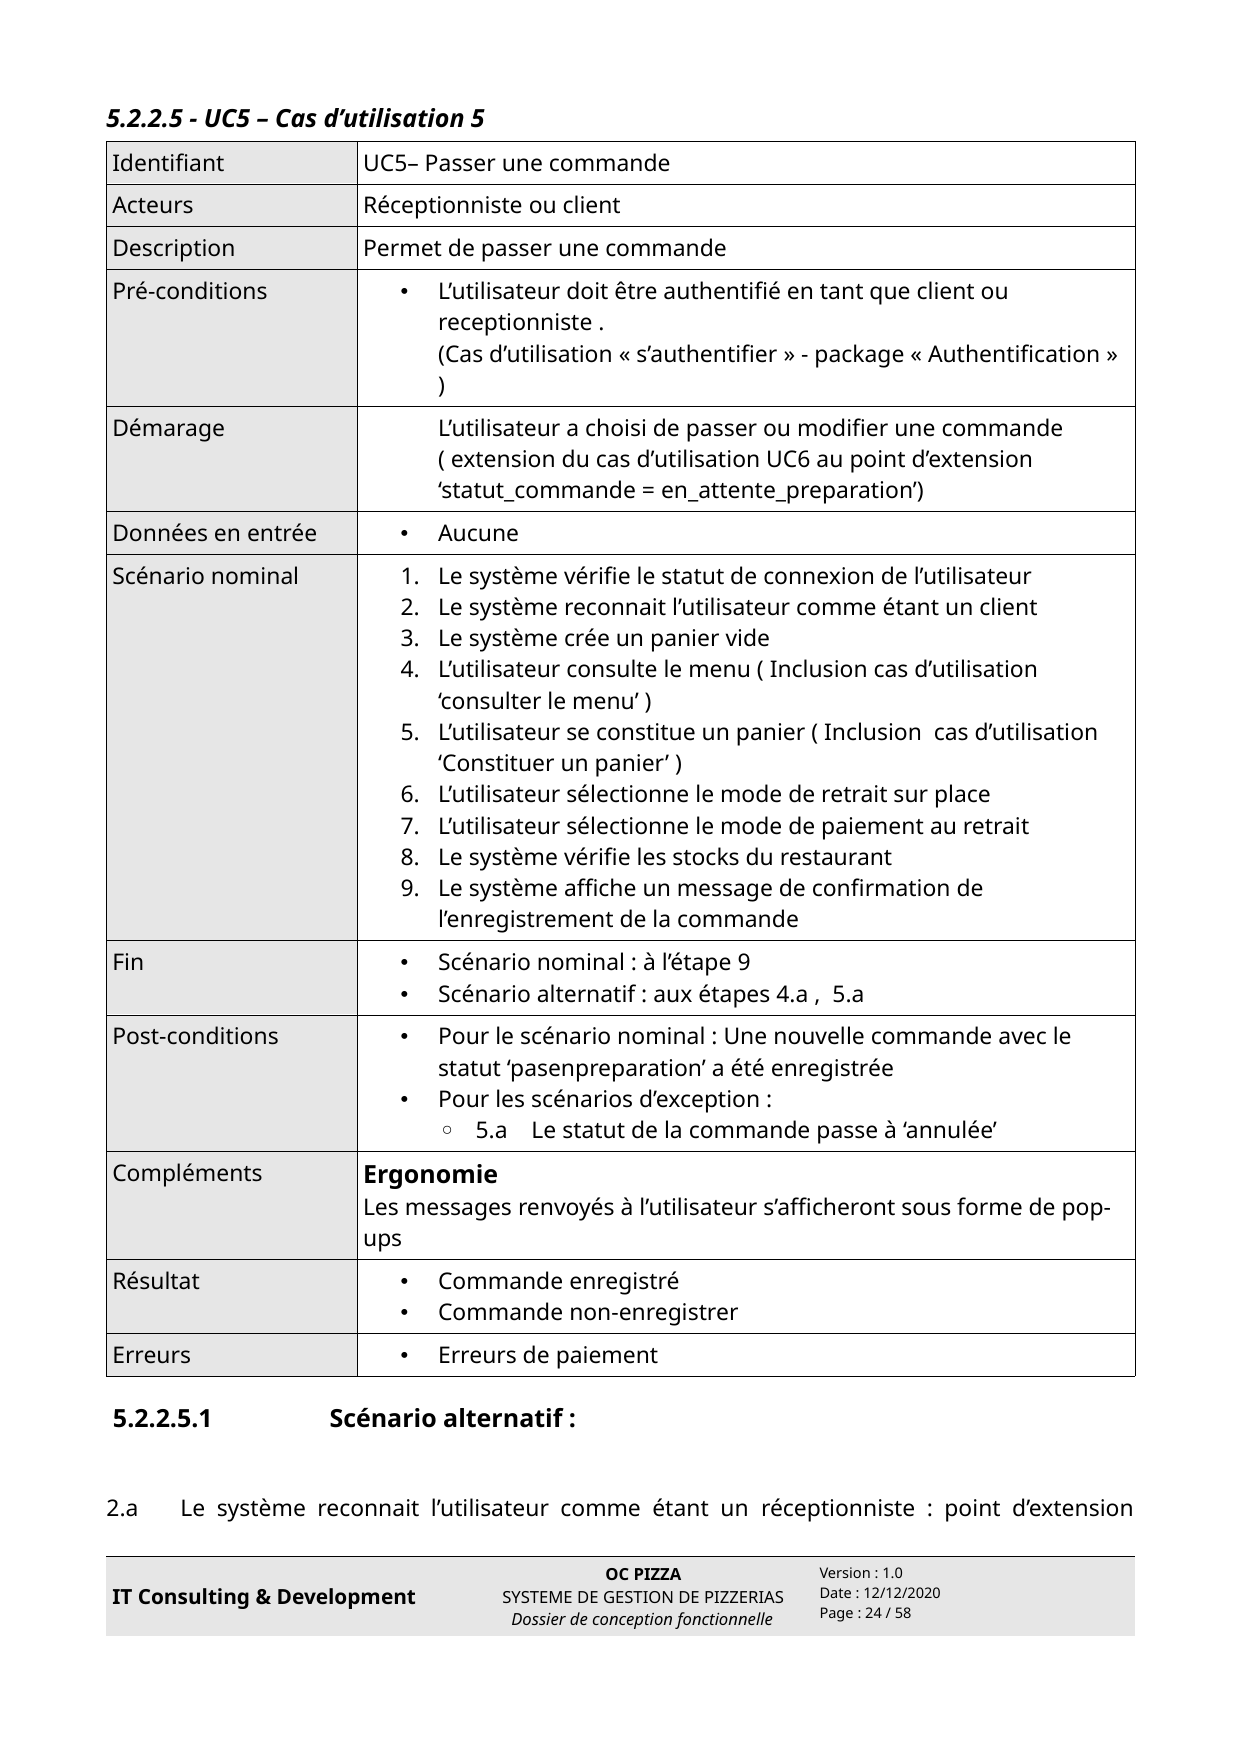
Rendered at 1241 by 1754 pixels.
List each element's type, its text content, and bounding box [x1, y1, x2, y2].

table_cell Scénario nominal [107, 555, 357, 940]
table_cell Pour le scénario nominal : Une nouvelle commande avec le statut ‘pasenpreparation’ a été enregistrée Pour les scénarios d’exception : 5.a Le statut de la commande passe à ‘annulée’ [358, 1016, 1135, 1151]
table_cell Aucune [358, 512, 1135, 554]
table_cell Scénario nominal : à l’étape 9 Scénario alternatif : aux étapes 4.a , 5.a [358, 941, 1135, 1014]
table_header Identifiant [107, 142, 357, 183]
table_cell Fin [107, 941, 357, 1014]
table_cell Pré-conditions [107, 270, 357, 406]
table_cell Compléments [107, 1152, 357, 1259]
table_cell Réceptionniste ou client [358, 185, 1135, 226]
subtitle Scénario alternatif : [106, 1401, 1134, 1435]
table_cell Erreurs [107, 1334, 357, 1376]
table_cell Acteurs [107, 185, 357, 226]
table_cell Le système vérifie le statut de connexion de l’utilisateur Le système reconnait l’utilisateur comme étant un client Le système crée un panier vide L’utilisateur consulte le menu ( Inclusion cas d’utilisation ‘consulter le menu’ ) L’utilisateur se constitue un panier ( Inclusion cas d’utilisation ‘Constituer un panier’ ) L’utilisateur sélectionne le mode de retrait sur place L’utilisateur sélectionne le mode de paiement au retrait Le système vérifie les stocks du restaurant Le système affiche un message de confirmation de l’enregistrement de la commande [358, 555, 1135, 940]
table_cell Résultat [107, 1260, 357, 1333]
table_header UC5– Passer une commande [358, 142, 1135, 183]
table_cell Erreurs de paiement [358, 1334, 1135, 1376]
table_cell L’utilisateur doit être authentifié en tant que client ou receptionniste . (Cas d’utilisation « s’authentifier » - package « Authentification » ) [358, 270, 1135, 406]
table_cell Commande enregistré Commande non-enregistrer [358, 1260, 1135, 1333]
table_cell Ergonomie Les messages renvoyés à l’utilisateur s’afficheront sous forme de pop-ups [358, 1152, 1135, 1259]
text 2.a Le système reconnait l’utilisateur comme étant un réceptionniste : point d’extension [106, 1491, 1134, 1523]
table_cell Données en entrée [107, 512, 357, 554]
table_cell Permet de passer une commande [358, 227, 1135, 269]
table_cell L’utilisateur a choisi de passer ou modifier une commande ( extension du cas d’utilisation UC6 au point d’extension ‘statut_commande = en_attente_preparation’) [358, 407, 1135, 511]
subtitle UC5 – Cas d’utilisation 5 [106, 100, 1134, 134]
table_cell Description [107, 227, 357, 269]
table_cell Démarage [107, 407, 357, 511]
table_cell Post-conditions [107, 1016, 357, 1151]
